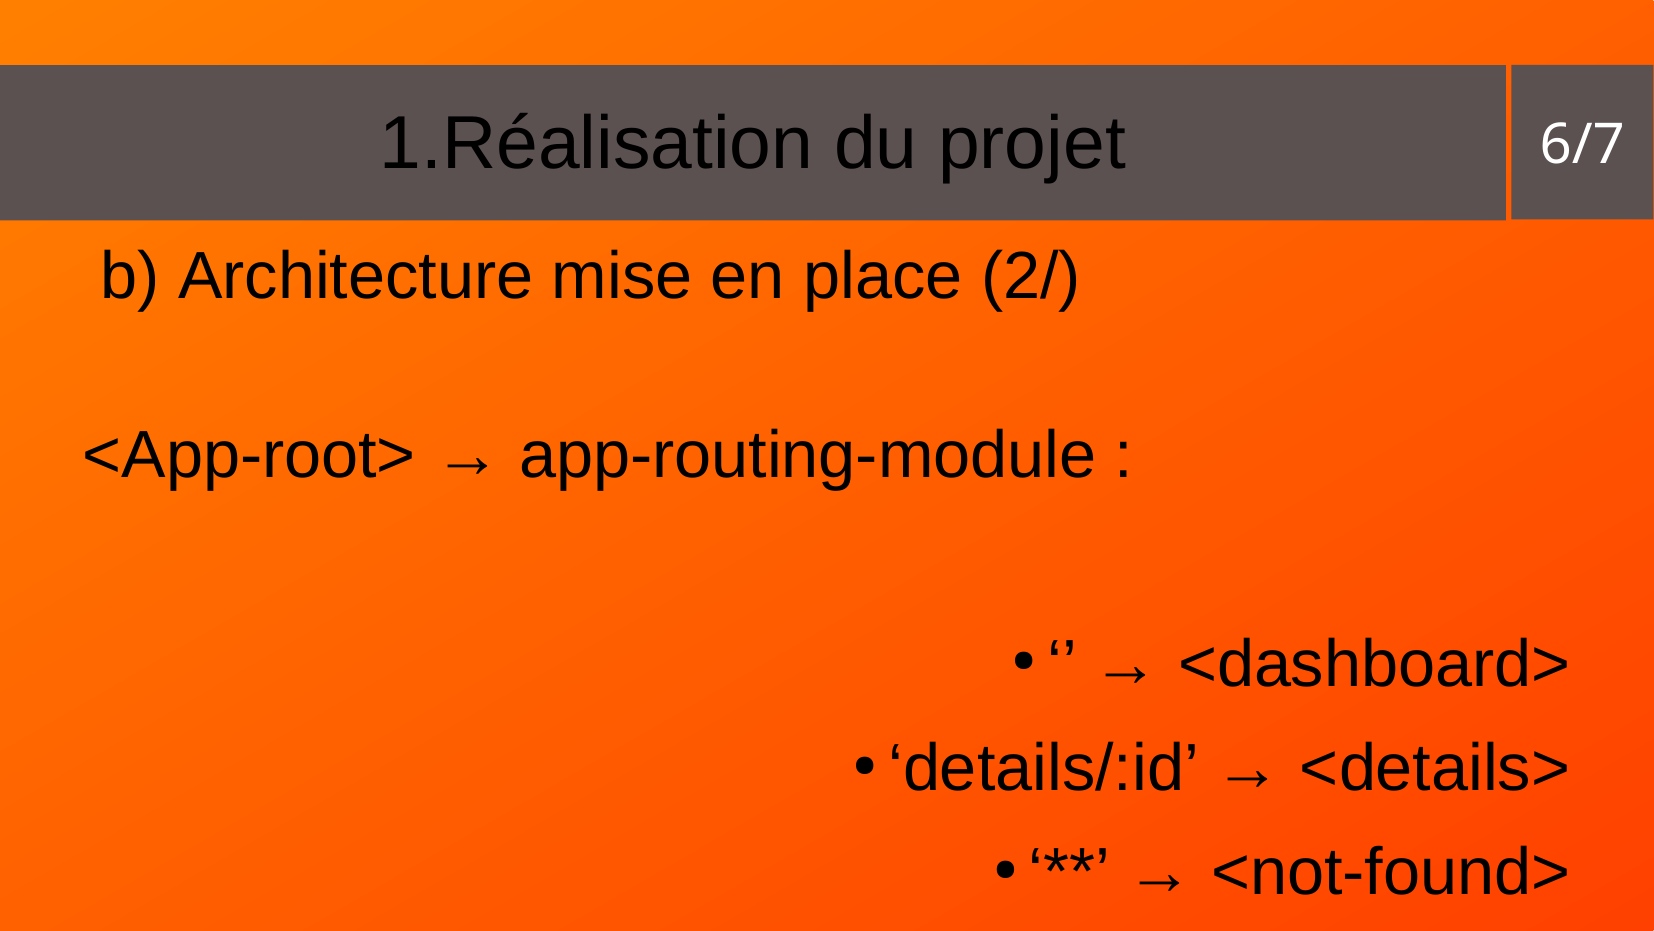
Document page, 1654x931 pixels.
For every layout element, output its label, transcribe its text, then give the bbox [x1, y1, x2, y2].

text_box 6/7 [1511, 64, 1654, 220]
title Réalisation du projet [0, 65, 1506, 221]
list Architecture mise en place (2/) <App-root> → app-routing-module : ‘’ → <dashboard> ‘details/:id’ → <details> ‘**’ → <not-found> [82, 237, 1571, 931]
